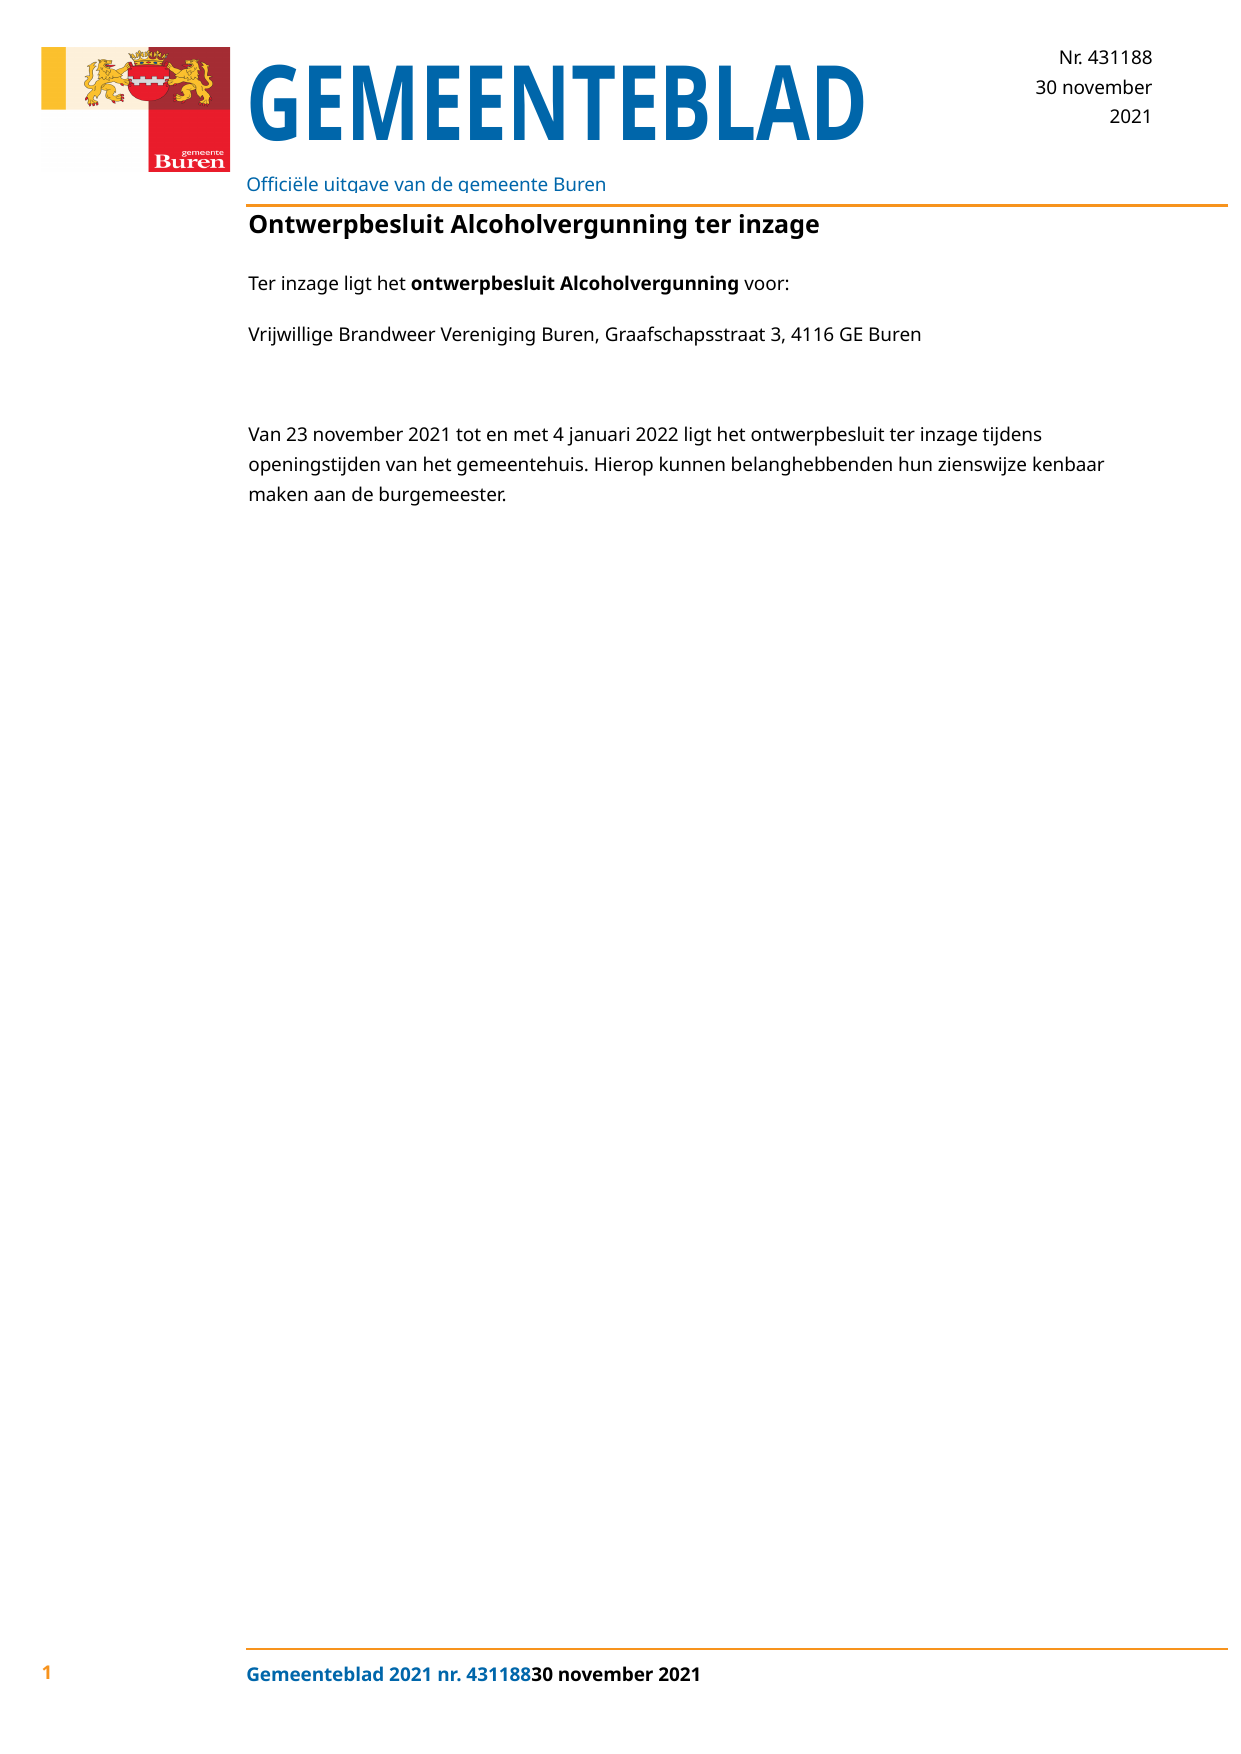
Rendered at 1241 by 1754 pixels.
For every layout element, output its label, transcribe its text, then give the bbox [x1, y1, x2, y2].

picture [41, 47, 231, 172]
text Van 23 november 2021 tot en met 4 januari 2022 ligt het ontwerpbesluit ter inzage tijdens openingstijden van het gemeentehuis. Hierop kunnen belanghebbenden hun zienswijze kenbaar maken aan de burgemeester. [248, 422, 1152, 506]
text Ontwerpbesluit Alcoholvergunning ter inzage [248, 207, 1152, 241]
text Ter inzage ligt het ontwerpbesluit Alcoholvergunning voor: [248, 270, 1152, 296]
text Vrijwillige Brandweer Vereniging Buren, Graafschapsstraat 3, 4116 GE Buren [248, 321, 1152, 346]
